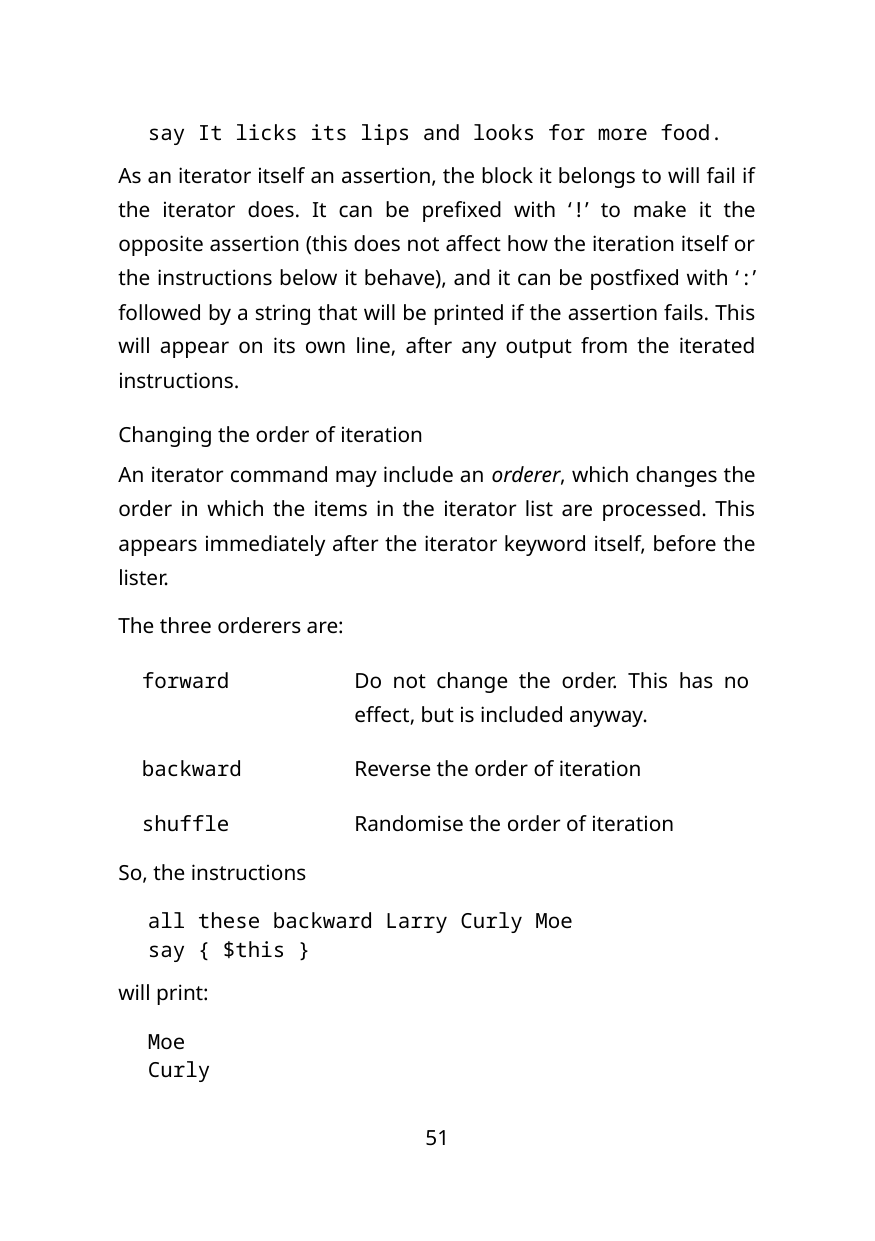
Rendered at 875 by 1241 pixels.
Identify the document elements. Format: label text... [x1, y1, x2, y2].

text The three orderers are: [118, 611, 756, 640]
table_cell backward [118, 749, 348, 803]
table_header Do not change the order. This has no effect, but is included anyway. [348, 660, 756, 748]
table_header forward [118, 660, 348, 748]
text say { $this } [148, 935, 756, 963]
text An iterator command may include an orderer, which changes the order in which the items in the iterator list are processed. This appears immediately after the iterator keyword itself, before the lister. [118, 461, 756, 591]
text will print: [118, 978, 756, 1007]
table_cell Reverse the order of iteration [348, 749, 756, 803]
table_cell shuffle [118, 803, 348, 858]
text say It licks its lips and looks for more food. [148, 118, 756, 147]
subtitle Changing the order of iteration [118, 420, 756, 449]
text Moe [148, 1027, 756, 1055]
text Curly [148, 1055, 756, 1084]
text As an iterator itself an assertion, the block it belongs to will fail if the iterator does. It can be prefixed with ‘!’ to make it the opposite assertion (this does not affect how the iteration itself or the instructions below it behave), and it can be postfixed with ‘:’ followed by a string that will be printed if the assertion fails. This will appear on its own line, after any output from the iterated instructions. [118, 161, 756, 394]
text So, the instructions [118, 858, 756, 886]
table_cell Randomise the order of iteration [348, 803, 756, 858]
text all these backward Larry Curly Moe [148, 907, 756, 935]
